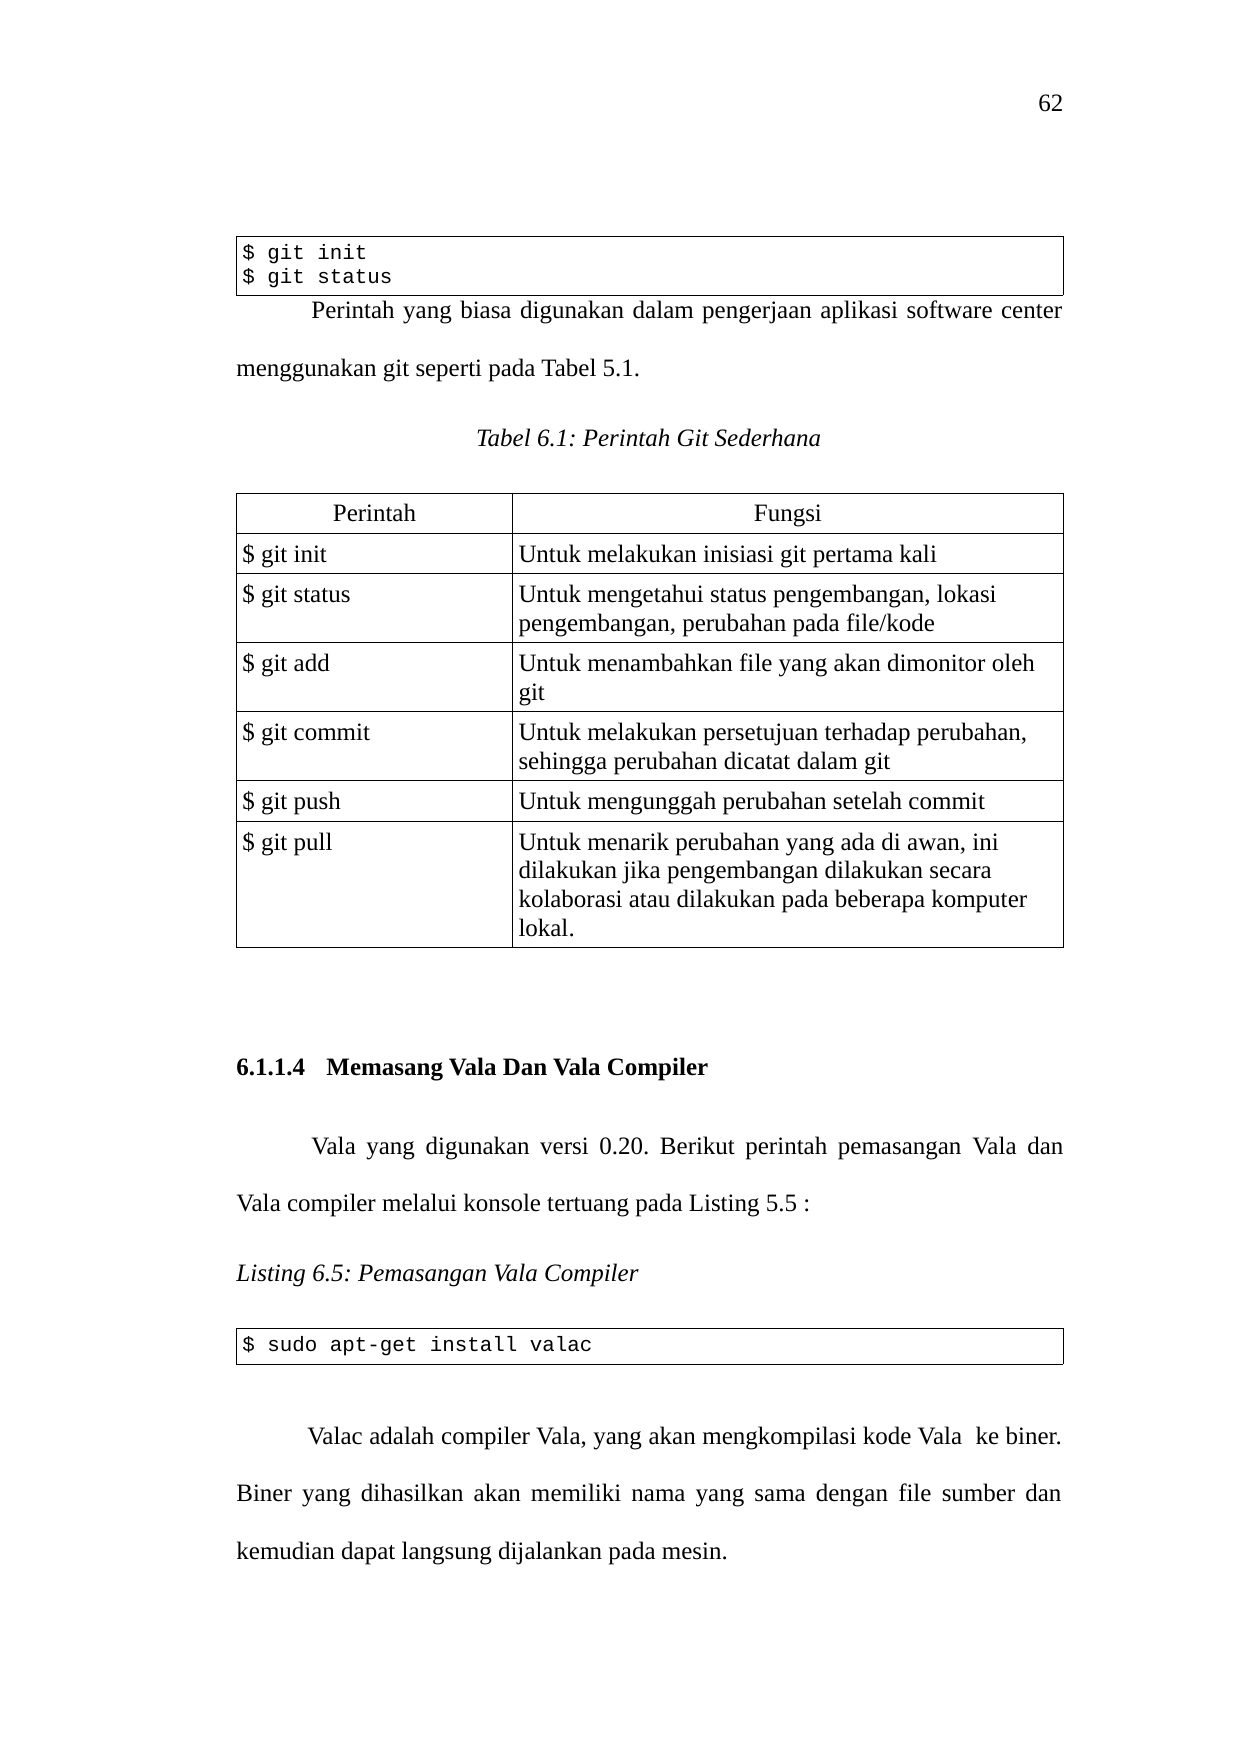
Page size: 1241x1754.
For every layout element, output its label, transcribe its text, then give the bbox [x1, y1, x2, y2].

table_cell Untuk mengetahui status pengembangan, lokasi pengembangan, perubahan pada file/kode [513, 574, 1063, 642]
table_cell $ git pull [237, 822, 512, 947]
table_cell Untuk menambahkan file yang akan dimonitor oleh git [513, 643, 1063, 711]
table_cell Untuk melakukan inisiasi git pertama kali [513, 534, 1063, 573]
table_cell Untuk melakukan persetujuan terhadap perubahan, sehingga perubahan dicatat dalam git [513, 712, 1063, 780]
table_header $ sudo apt-get install valac [237, 1329, 1063, 1363]
table_cell $ git status [237, 574, 512, 642]
table_cell Untuk menarik perubahan yang ada di awan, ini dilakukan jika pengembangan dilakukan secara kolaborasi atau dilakukan pada beberapa komputer lokal. [513, 822, 1063, 947]
table_cell $ git commit [237, 712, 512, 780]
table_cell $ git add [237, 643, 512, 711]
text Valac adalah compiler Vala, yang akan mengkompilasi kode Vala ke biner. Biner yang dihasilkan akan memiliki nama yang sama dengan file sumber dan kemudian dapat langsung dijalankan pada mesin. [236, 1421, 1063, 1565]
subtitle Memasang Vala dan Vala Compiler [236, 1052, 1063, 1081]
table_cell $ git push [237, 781, 512, 821]
list Listing 6.5: Pemasangan Vala Compiler [236, 1258, 1063, 1287]
table_header Perintah [237, 494, 512, 533]
table_header Fungsi [513, 494, 1063, 533]
text Vala yang digunakan versi 0.20. Berikut perintah pemasangan Vala dan Vala compiler melalui konsole tertuang pada Listing 5.5 : [236, 1131, 1063, 1217]
table_header $ git init $ git status [237, 237, 1063, 295]
text Tabel 6.1: Perintah Git Sederhana [236, 423, 1063, 451]
table_cell $ git init [237, 534, 512, 573]
table_cell Untuk mengunggah perubahan setelah commit [513, 781, 1063, 821]
text Perintah yang biasa digunakan dalam pengerjaan aplikasi software center menggunakan git seperti pada Tabel 5.1. [236, 296, 1063, 381]
